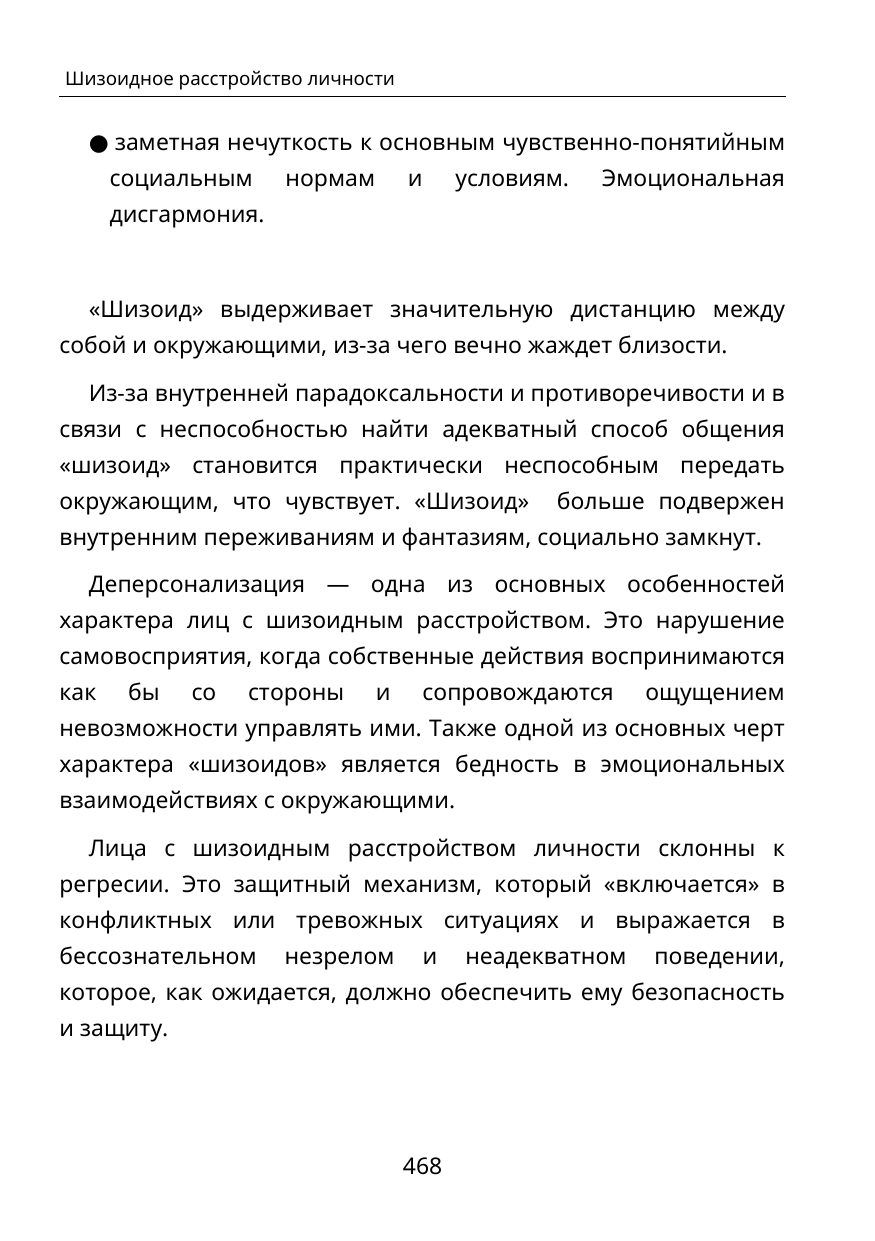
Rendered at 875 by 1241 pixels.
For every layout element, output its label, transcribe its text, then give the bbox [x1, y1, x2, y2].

text Из-за внутренней парадоксальности и противоречивости и в связи с неспособностью найти адекватный способ общения «шизоид» становится практически неспособным передать окружающим, что чувствует. «Шизоид» больше подвержен внутренним переживаниям и фантазиям, социально замкнут. [59, 377, 786, 552]
list заметная нечуткость к основным чувственно-понятийным социальным нормам и условиям. Эмоциональная дисгармония. [88, 126, 786, 229]
text Лица с шизоидным расстройством личности склонны к регресии. Это защитный механизм, который «включается» в конфликтных или тревожных ситуациях и выражается в бессознательном незрелом и неадекватном поведении, которое, как ожидается, должно обеспечить ему безопасность и защиту. [59, 832, 786, 1043]
text «Шизоид» выдерживает значительную дистанцию между собой и окружающими, из-за чего вечно жаждет близости. [59, 293, 786, 361]
text Деперсонализация — одна из основных особенностей характера лиц с шизоидным расстройством. Это нарушение самовосприятия, когда собственные действия воспринимаются как бы со стороны и сопровождаются ощущением невозможности управлять ими. Также одной из основных черт характера «шизоидов» является бедность в эмоциональных взаимодействиях с окружающими. [59, 568, 786, 815]
